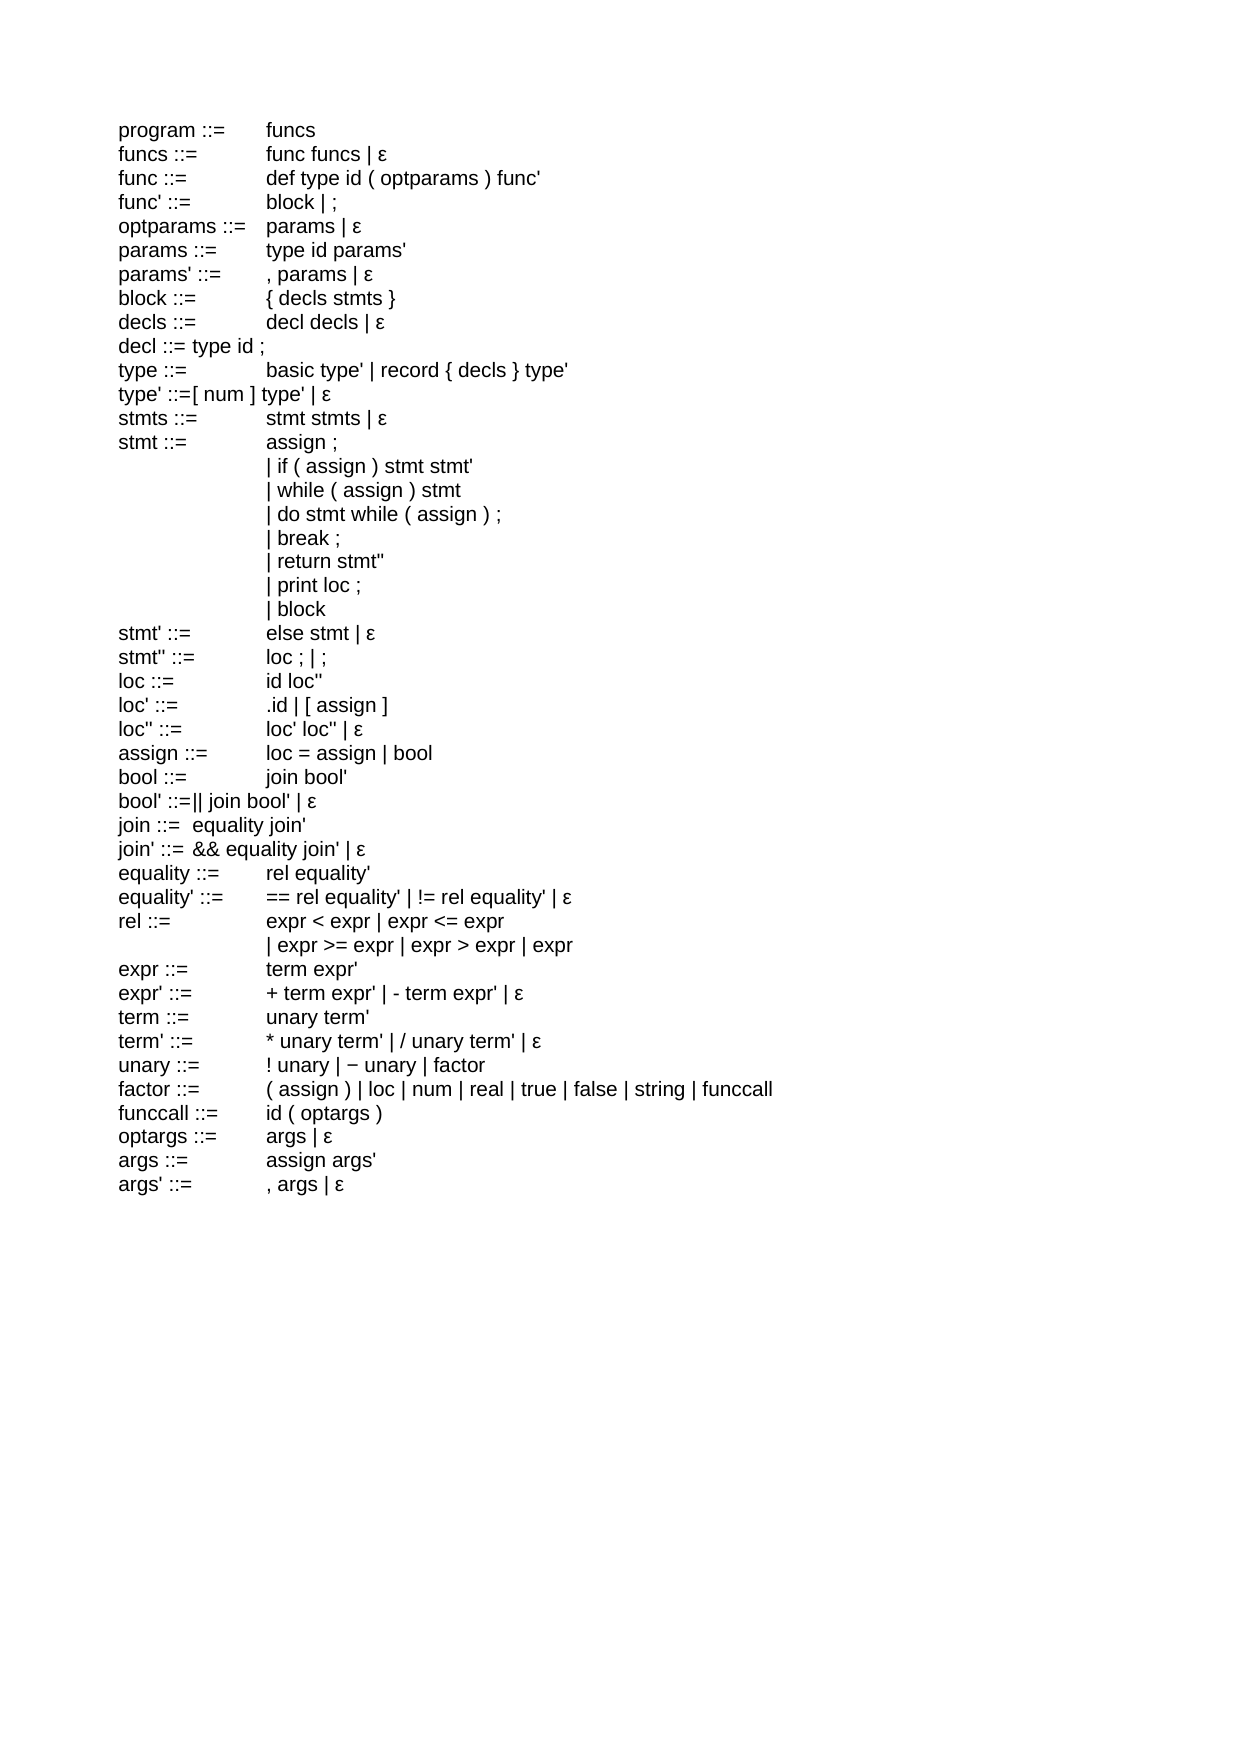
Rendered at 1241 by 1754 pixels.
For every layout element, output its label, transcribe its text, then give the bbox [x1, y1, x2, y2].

text join ::= equality join' [118, 813, 1122, 837]
text bool ::= join bool' [118, 765, 1122, 789]
text term' ::= * unary term' | / unary term' | ε [118, 1028, 1122, 1052]
text | expr >= expr | expr > expr | expr [118, 933, 1122, 957]
text bool' ::= || join bool' | ε [118, 789, 1122, 813]
text factor ::= ( assign ) | loc | num | real | true | false | string | funccall [118, 1076, 1122, 1100]
text rel ::= expr < expr | expr <= expr [118, 909, 1122, 933]
text stmt' ::= else stmt | ε [118, 621, 1122, 645]
text | print loc ; [118, 573, 1122, 597]
text stmt'' ::= loc ; | ; [118, 645, 1122, 669]
text expr' ::= + term expr' | - term expr' | ε [118, 981, 1122, 1004]
text | do stmt while ( assign ) ; [118, 501, 1122, 525]
text | if ( assign ) stmt stmt' [118, 453, 1122, 477]
text equality' ::= == rel equality' | != rel equality' | ε [118, 885, 1122, 909]
text stmt ::= assign ; [118, 429, 1122, 453]
text args ::= assign args' [118, 1148, 1122, 1172]
text expr ::= term expr' [118, 957, 1122, 981]
text | break ; [118, 525, 1122, 549]
text | return stmt'' [118, 549, 1122, 573]
text loc ::= id loc'' [118, 669, 1122, 693]
text params' ::= , params | ε [118, 262, 1122, 286]
text funccall ::= id ( optargs ) [118, 1100, 1122, 1124]
text program ::= funcs [118, 118, 1122, 142]
text block ::= { decls stmts } [118, 286, 1122, 310]
text func ::= def type id ( optparams ) func' [118, 166, 1122, 190]
text optargs ::= args | ε [118, 1124, 1122, 1148]
text loc' ::= .id | [ assign ] [118, 693, 1122, 717]
text params ::= type id params' [118, 238, 1122, 262]
text | while ( assign ) stmt [118, 477, 1122, 501]
text | block [118, 597, 1122, 621]
text assign ::= loc = assign | bool [118, 741, 1122, 765]
text decls ::= decl decls | ε [118, 310, 1122, 334]
text decl ::= type id ; [118, 334, 1122, 358]
text stmts ::= stmt stmts | ε [118, 406, 1122, 429]
text term ::= unary term' [118, 1004, 1122, 1028]
text loc'' ::= loc' loc'' | ε [118, 717, 1122, 741]
text args' ::= , args | ε [118, 1172, 1122, 1196]
text funcs ::= func funcs | ε [118, 142, 1122, 166]
text type' ::= [ num ] type' | ε [118, 382, 1122, 406]
text optparams ::= params | ε [118, 214, 1122, 238]
text join' ::= && equality join' | ε [118, 837, 1122, 861]
text type ::= basic type' | record { decls } type' [118, 358, 1122, 382]
text equality ::= rel equality' [118, 861, 1122, 885]
text func' ::= block | ; [118, 190, 1122, 214]
text unary ::= ! unary | − unary | factor [118, 1052, 1122, 1076]
